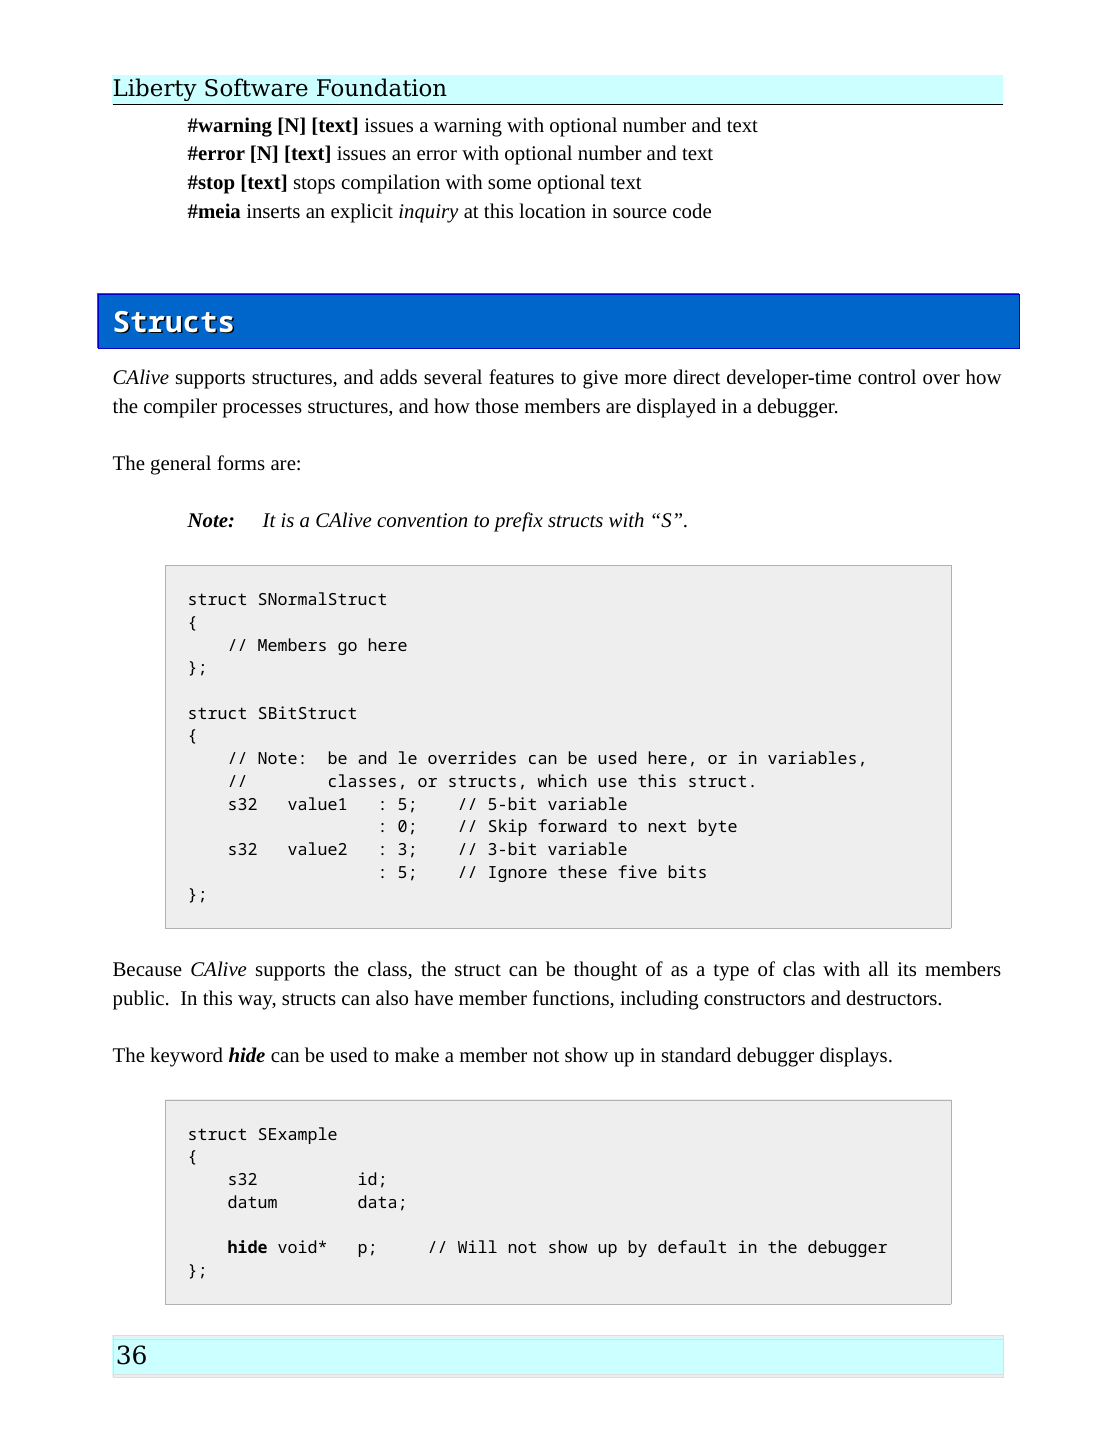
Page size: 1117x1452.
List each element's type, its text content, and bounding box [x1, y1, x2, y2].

text The general forms are: [112, 451, 1003, 475]
text The keyword hide can be used to make a member not show up in standard debugger displays. [112, 1043, 1003, 1067]
subtitle Structs [99, 295, 1019, 348]
text CAlive supports structures, and adds several features to give more direct developer-time control over how the compiler processes structures, and how those members are displayed in a debugger. [112, 365, 1003, 418]
text Because CAlive supports the class, the struct can be thought of as a type of clas with all its members public. In this way, structs can also have member functions, including constructors and destructors. [112, 957, 1003, 1010]
text struct SNormalStruct { // Members go here }; struct SBitStruct { // Note: be and le overrides can be used here, or in variables, // classes, or structs, which use this struct. s32 value1 : 5; // 5-bit variable : 0; // Skip forward to next byte s32 value2 : 3; // 3-bit variable : 5; // Ignore these five bits }; [166, 566, 951, 928]
text Note: It is a CAlive convention to prefix structs with “S”. [187, 508, 938, 532]
text #warning [N] [text] issues a warning with optional number and text #error [N] [text] issues an error with optional number and text #stop [text] stops compilation with some optional text #meia inserts an explicit inquiry at this location in source code [187, 112, 938, 223]
text struct SExample { s32 id; datum data; hide void* p; // Will not show up by default in the debugger }; [166, 1101, 951, 1304]
